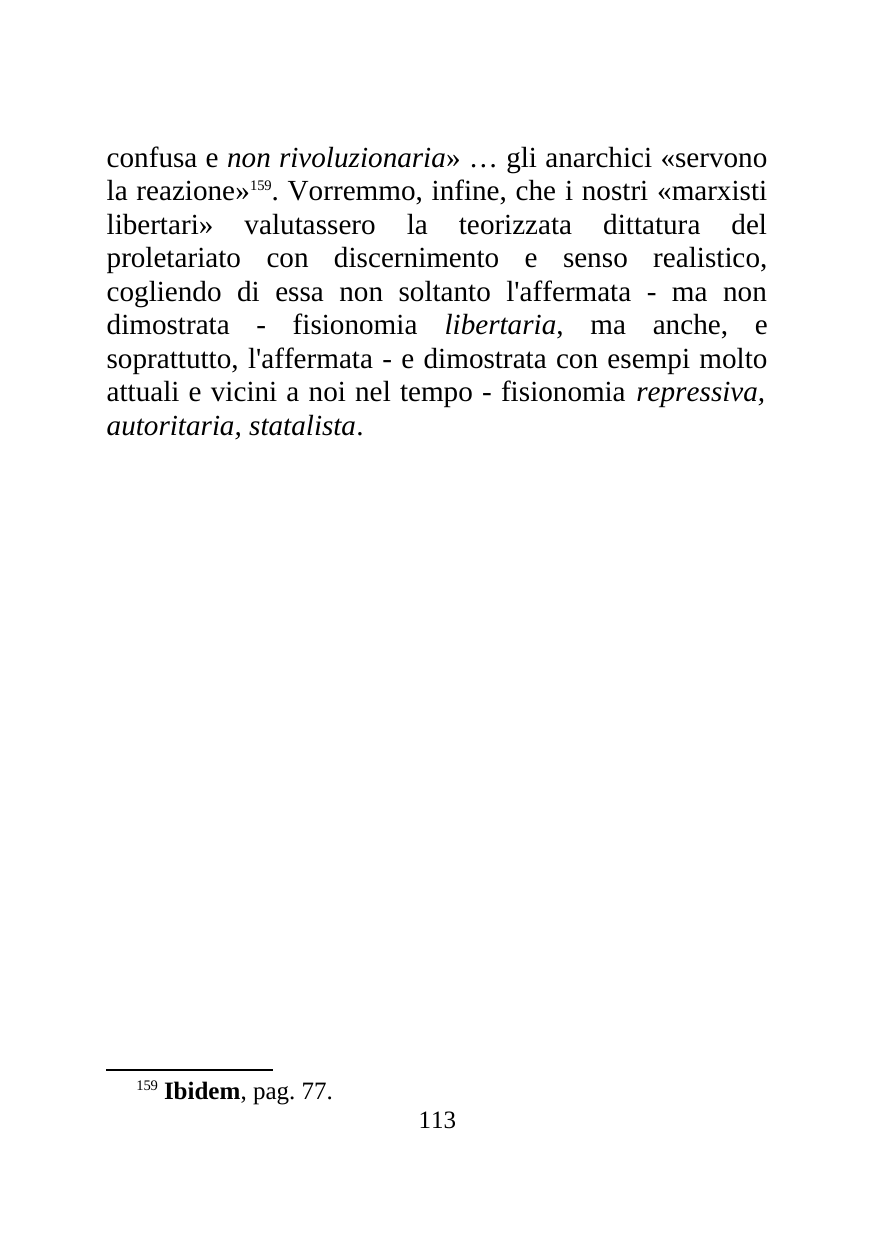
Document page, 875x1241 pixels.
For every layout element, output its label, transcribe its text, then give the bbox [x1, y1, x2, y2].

text Ibidem, pag. 77. [106, 1076, 768, 1105]
text confusa e non rivoluzionaria» … gli anarchici «servono la reazione». Vorremmo, infine, che i nostri «marxisti libertari» valutassero la teorizzata dittatura del proletariato con discernimento e senso realistico, cogliendo di essa non soltanto l'affermata - ma non dimostrata - fisionomia libertaria, ma anche, e soprattutto, l'affermata - e dimostrata con esempi molto attuali e vicini a noi nel tempo - fisionomia repressiva, autoritaria, statalista. [106, 140, 768, 442]
